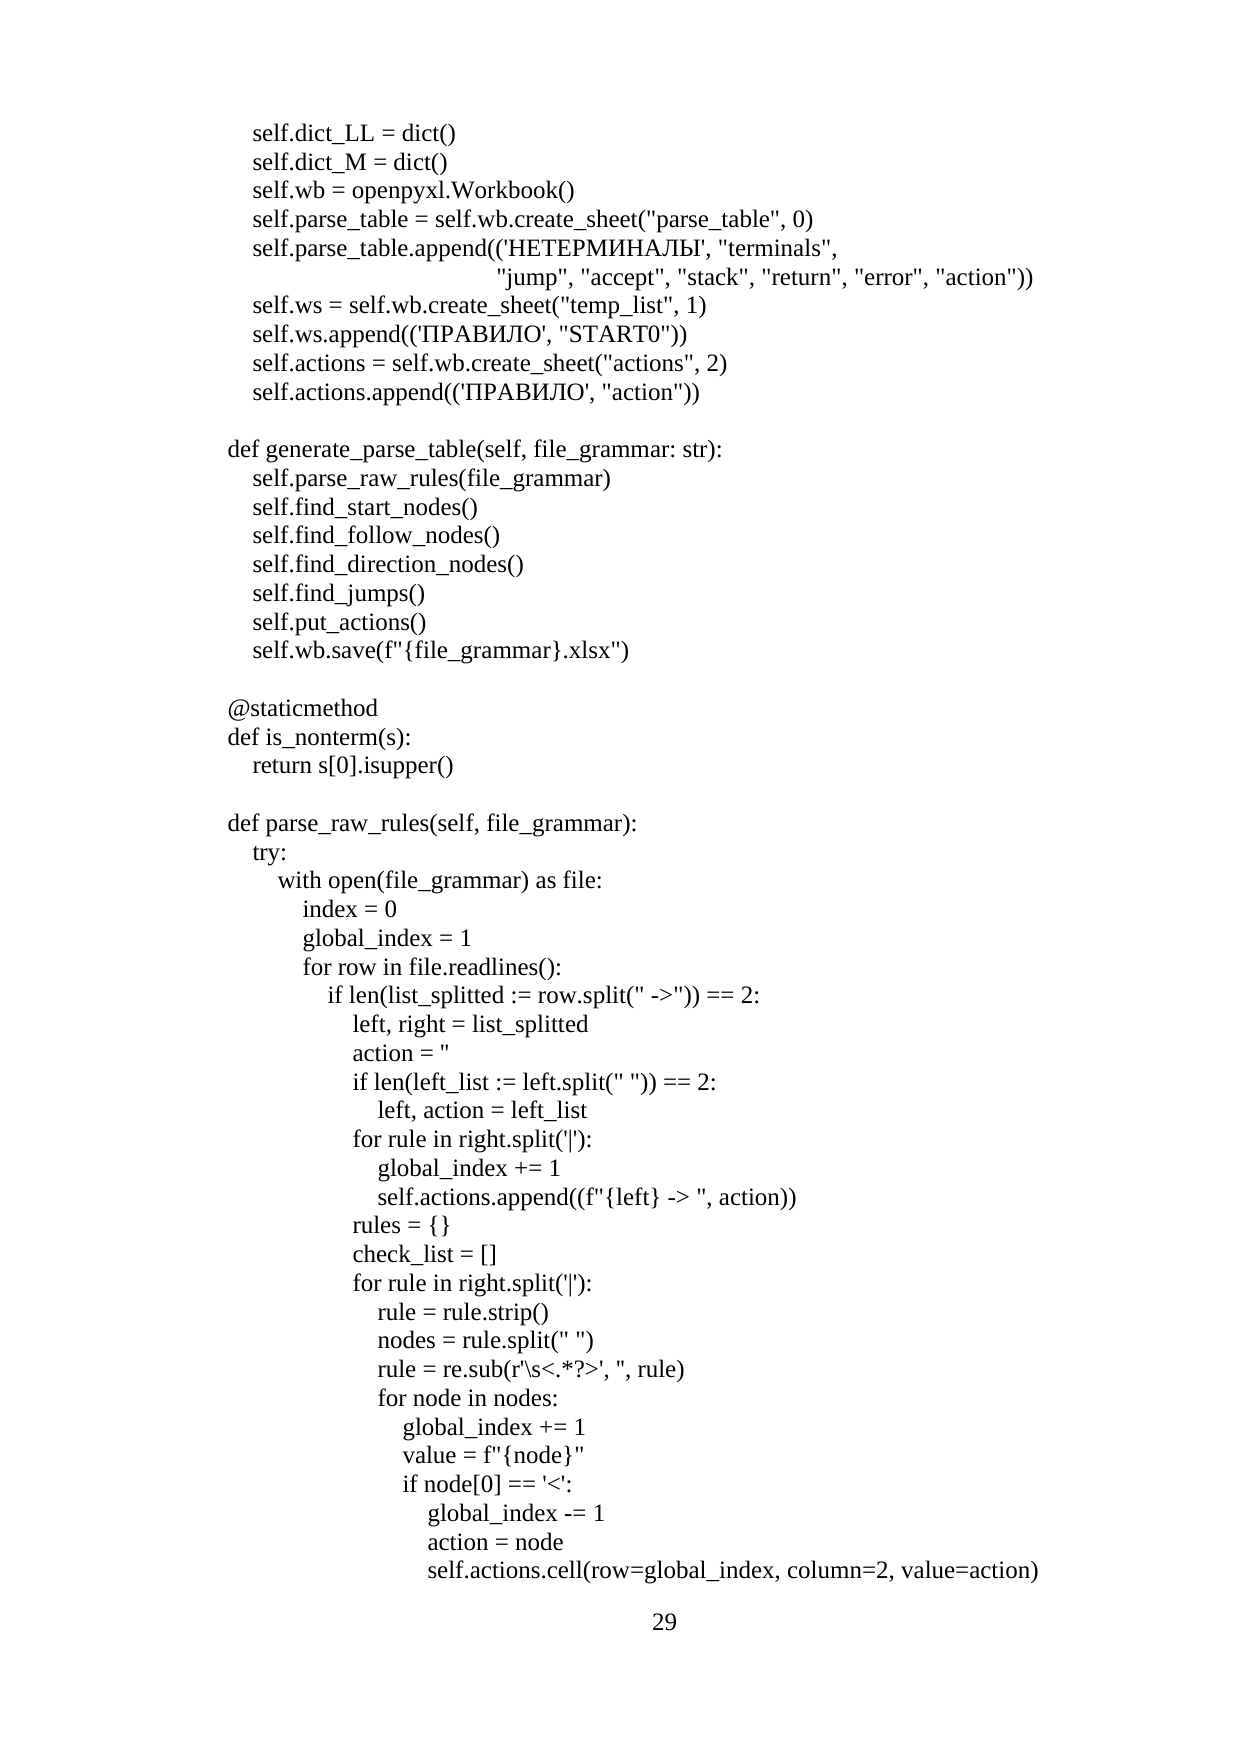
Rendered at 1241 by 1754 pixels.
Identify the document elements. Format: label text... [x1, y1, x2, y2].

text def generate_parse_table(self, file_grammar: str): [177, 434, 1152, 463]
text global_index -= 1 [177, 1498, 1152, 1527]
text self.dict_LL = dict() [177, 118, 1152, 147]
text rules = {} [177, 1211, 1152, 1239]
text check_list = [] [177, 1239, 1152, 1268]
text if node[0] == '<': [177, 1469, 1152, 1498]
text global_index = 1 [177, 923, 1152, 952]
text value = f"{node}" [177, 1441, 1152, 1469]
text left, action = left_list [177, 1096, 1152, 1124]
text self.actions.cell(row=global_index, column=2, value=action) [177, 1556, 1152, 1584]
text action = node [177, 1527, 1152, 1556]
text nodes = rule.split(" ") [177, 1326, 1152, 1354]
text global_index += 1 [177, 1153, 1152, 1182]
text self.put_actions() [177, 607, 1152, 636]
text try: [177, 837, 1152, 866]
text self.wb = openpyxl.Workbook() [177, 176, 1152, 204]
text def is_nonterm(s): [177, 722, 1152, 751]
text global_index += 1 [177, 1412, 1152, 1441]
text self.actions = self.wb.create_sheet("actions", 2) [177, 348, 1152, 377]
text self.actions.append(('ПРАВИЛО', "action")) [177, 377, 1152, 406]
text self.ws = self.wb.create_sheet("temp_list", 1) [177, 291, 1152, 319]
text self.find_start_nodes() [177, 492, 1152, 521]
text left, right = list_splitted [177, 1009, 1152, 1038]
text with open(file_grammar) as file: [177, 866, 1152, 894]
text action = '' [177, 1038, 1152, 1067]
text if len(left_list := left.split(" ")) == 2: [177, 1067, 1152, 1096]
text self.dict_M = dict() [177, 147, 1152, 176]
text self.find_follow_nodes() [177, 521, 1152, 549]
text "jump", "accept", "stack", "return", "error", "action")) [177, 262, 1152, 291]
text index = 0 [177, 894, 1152, 923]
text self.ws.append(('ПРАВИЛО', "START0")) [177, 319, 1152, 348]
text for row in file.readlines(): [177, 952, 1152, 981]
text return s[0].isupper() [177, 751, 1152, 779]
text rule = rule.strip() [177, 1297, 1152, 1326]
text for rule in right.split('|'): [177, 1124, 1152, 1153]
text def parse_raw_rules(self, file_grammar): [177, 808, 1152, 837]
text self.parse_table.append(('НЕТЕРМИНАЛЫ', "terminals", [177, 233, 1152, 262]
text if len(list_splitted := row.split(" ->")) == 2: [177, 981, 1152, 1009]
text self.find_jumps() [177, 578, 1152, 607]
text self.parse_table = self.wb.create_sheet("parse_table", 0) [177, 204, 1152, 233]
text for node in nodes: [177, 1383, 1152, 1412]
text rule = re.sub(r'\s<.*?>', '', rule) [177, 1354, 1152, 1383]
text self.parse_raw_rules(file_grammar) [177, 463, 1152, 492]
text self.actions.append((f"{left} -> ", action)) [177, 1182, 1152, 1211]
text self.wb.save(f"{file_grammar}.xlsx") [177, 636, 1152, 664]
text self.find_direction_nodes() [177, 549, 1152, 578]
text for rule in right.split('|'): [177, 1268, 1152, 1297]
text @staticmethod [177, 693, 1152, 722]
